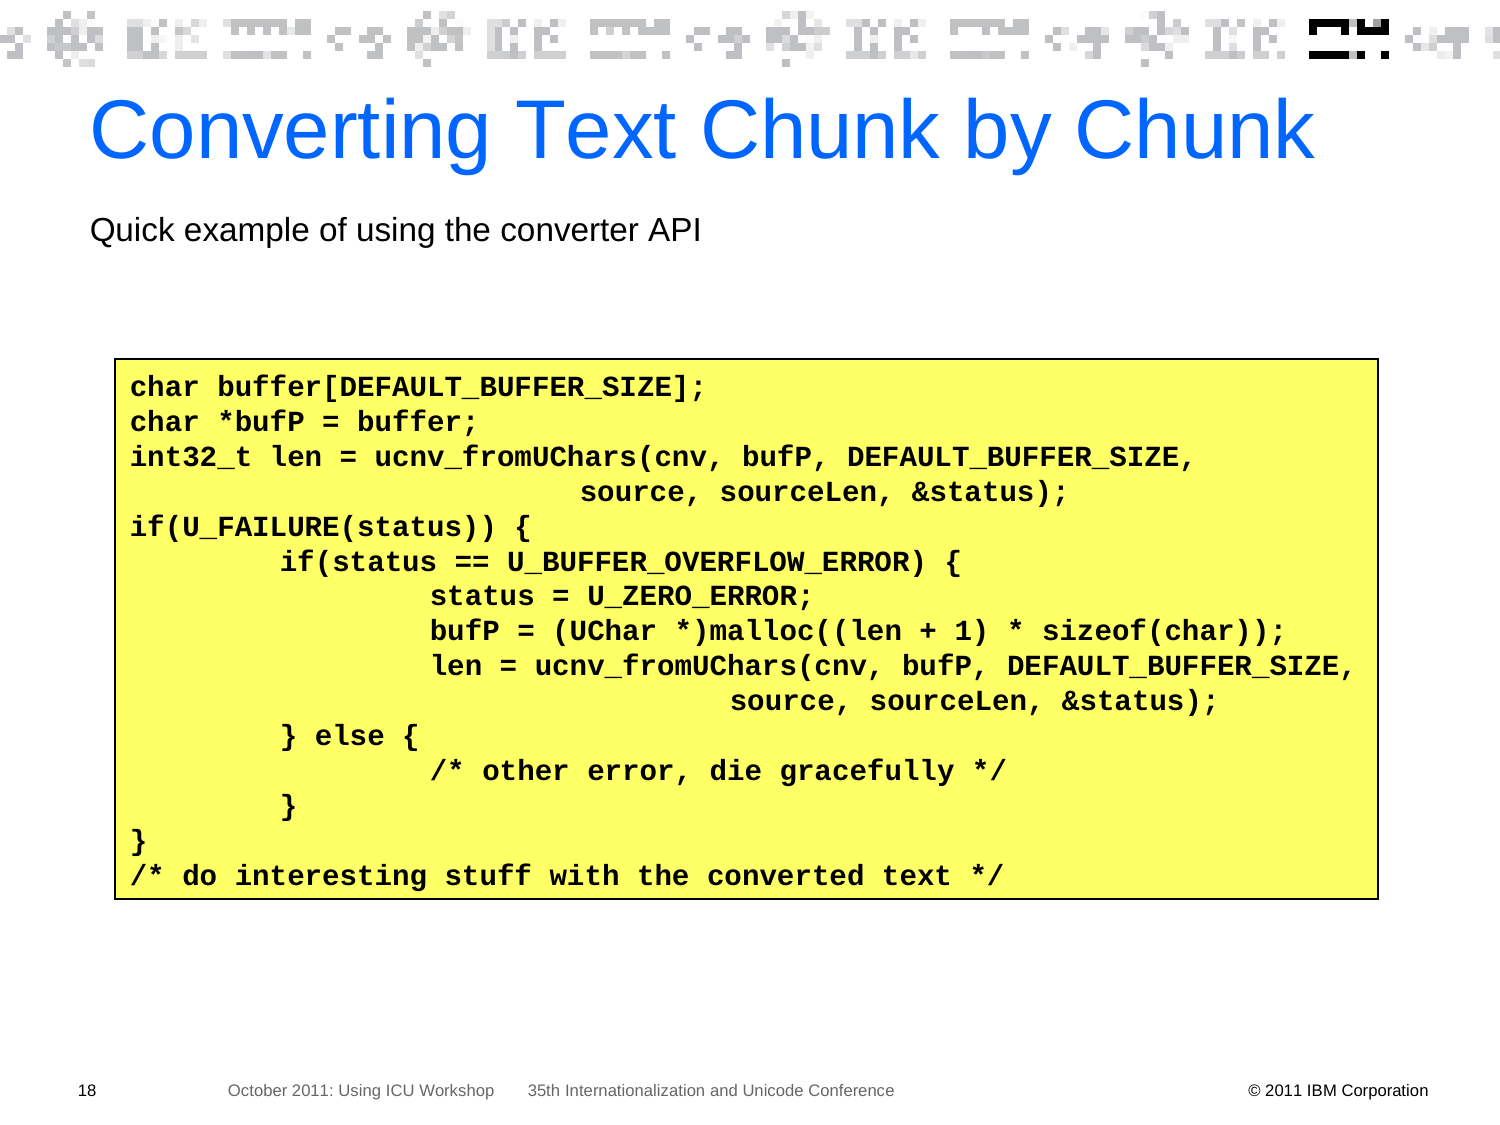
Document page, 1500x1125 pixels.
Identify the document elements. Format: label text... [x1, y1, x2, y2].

title Converting Text Chunk by Chunk [75, 74, 1426, 188]
list Quick example of using the converter API [75, 200, 1426, 1006]
picture [0, 0, 1500, 1066]
text_box char buffer[DEFAULT_BUFFER_SIZE]; char *bufP = buffer; int32_t len = ucnv_fromUChars(cnv, bufP, DEFAULT_BUFFER_SIZE, source, sourceLen, &status); if(U_FAILURE(status)) { if(status == U_BUFFER_OVERFLOW_ERROR) { status = U_ZERO_ERROR; bufP = (UChar *)malloc((len + 1) * sizeof(char)); len = ucnv_fromUChars(cnv, bufP, DEFAULT_BUFFER_SIZE, source, sourceLen, &status); } else { /* other error, die gracefully */ } } /* do interesting stuff with the converted text */ [115, 359, 1378, 900]
